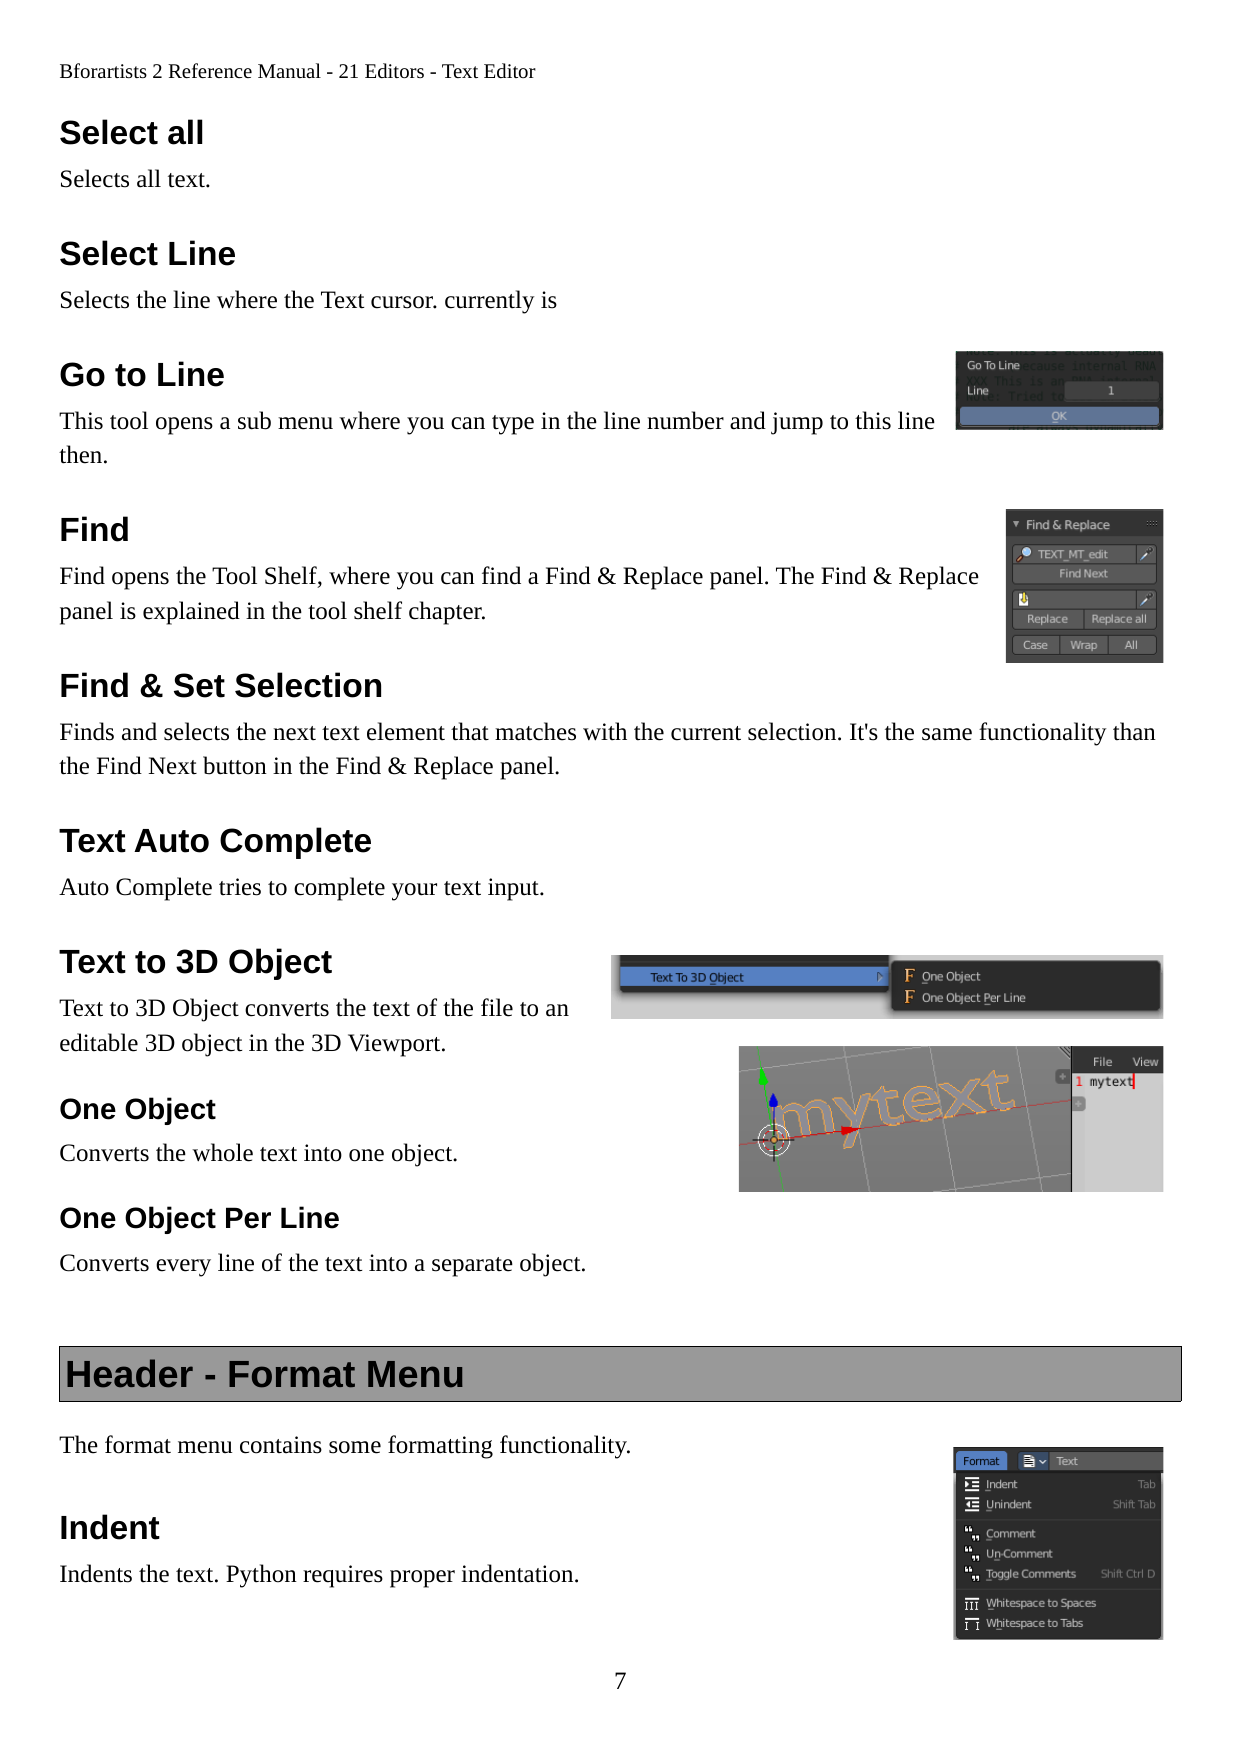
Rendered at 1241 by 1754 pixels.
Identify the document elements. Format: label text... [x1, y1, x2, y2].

text Converts every line of the text into a separate object. [59, 1248, 1181, 1276]
picture [953, 1447, 1164, 1640]
picture [1005, 509, 1164, 663]
subtitle One Object [59, 1092, 738, 1125]
subtitle One Object Per Line [59, 1201, 1181, 1235]
text This tool opens a sub menu where you can type in the line number and jump to this line then. [59, 406, 1181, 469]
text Selects all text. [59, 164, 1181, 192]
picture [611, 955, 1164, 1019]
text The format menu contains some formatting functionality. [59, 1430, 1181, 1459]
picture [738, 1046, 1164, 1192]
subtitle Text Auto Complete [59, 821, 1181, 860]
text Selects the line where the Text cursor. currently is [59, 285, 1181, 313]
subtitle Indent [59, 1508, 953, 1547]
subtitle [1164, 355, 1181, 393]
subtitle [1164, 1092, 1181, 1125]
subtitle Select Line [59, 234, 1181, 272]
text Text to 3D Object converts the text of the file to an editable 3D object in the 3D Viewport. [59, 993, 1181, 1057]
subtitle Find & Set Selection [59, 666, 1181, 704]
subtitle Select all [59, 113, 1181, 151]
subtitle Find [59, 510, 1005, 549]
subtitle [1164, 1508, 1181, 1547]
text Indents the text. Python requires proper indentation. [59, 1559, 953, 1588]
subtitle [1164, 510, 1181, 549]
subtitle Text to 3D Object [59, 942, 1181, 981]
text Converts the whole text into one object. [59, 1138, 738, 1167]
text Find opens the Tool Shelf, where you can find a Find & Replace panel. The Find & Replace panel is explained in the tool shelf chapter. [59, 561, 1005, 624]
picture [955, 351, 1164, 430]
text Finds and selects the next text element that matches with the current selection. It's the same functionality than the Find Next button in the Find & Replace panel. [59, 717, 1181, 780]
text Auto Complete tries to complete your text input. [59, 872, 1181, 901]
table_header Header - Format Menu [60, 1347, 1181, 1401]
subtitle Go to Line [59, 355, 955, 393]
